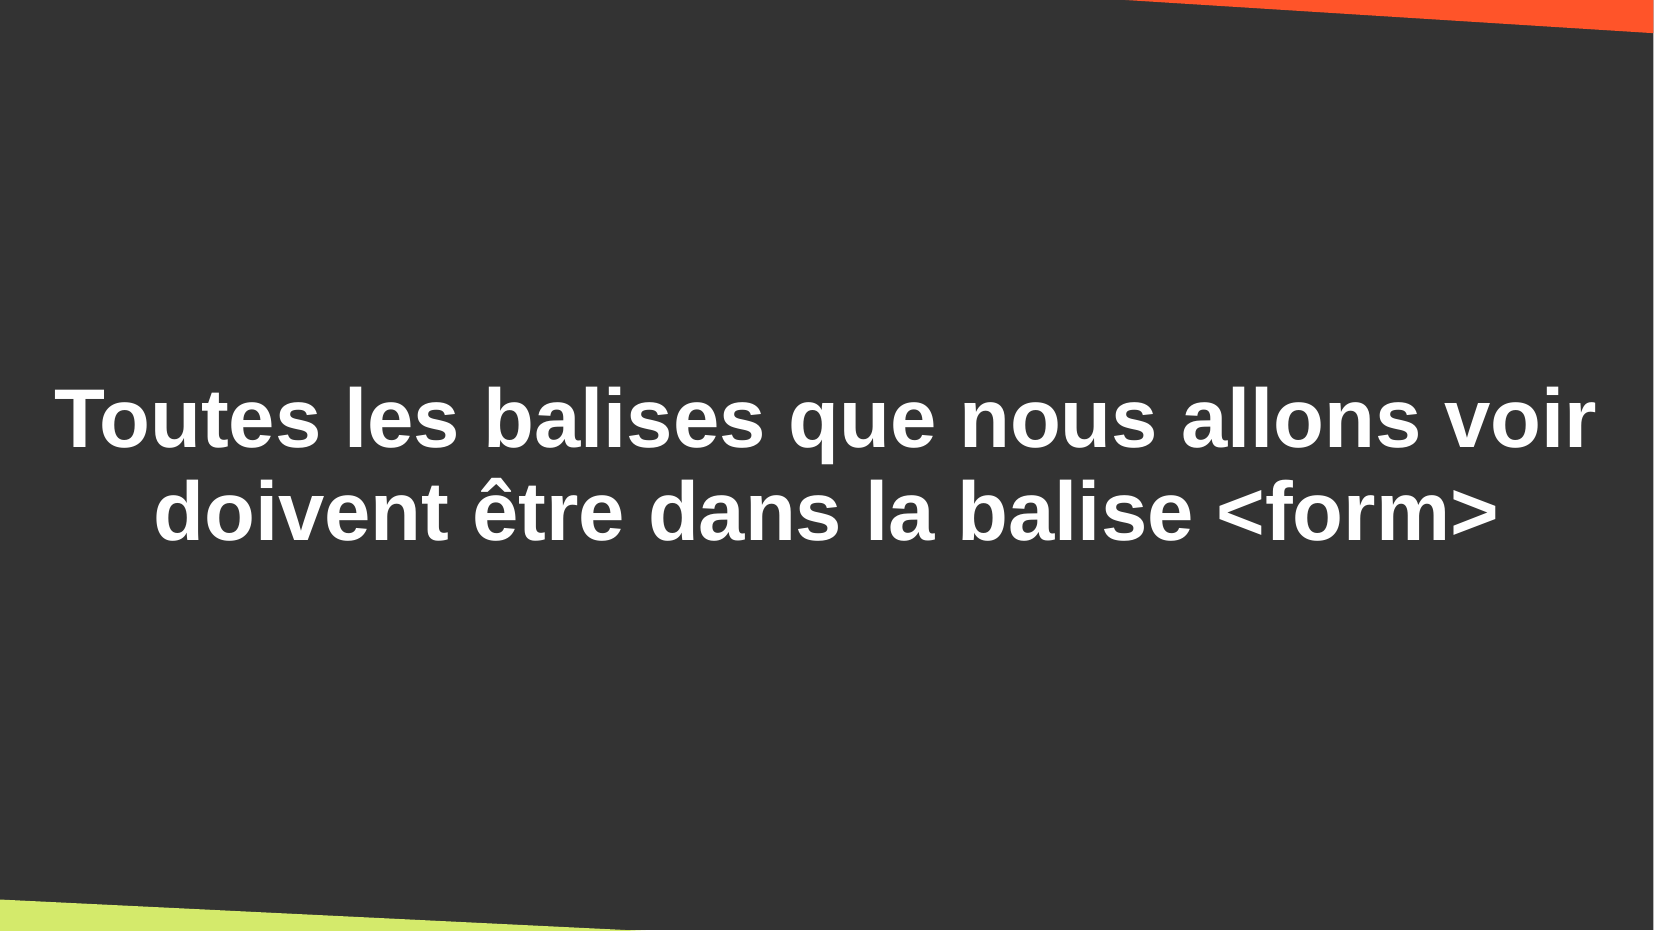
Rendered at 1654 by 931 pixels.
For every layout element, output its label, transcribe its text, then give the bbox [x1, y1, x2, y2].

text_box [1125, 0, 1654, 34]
title Toutes les balises que nous allons voir doivent être dans la balise <form> [27, 372, 1627, 559]
text_box [0, 899, 646, 931]
